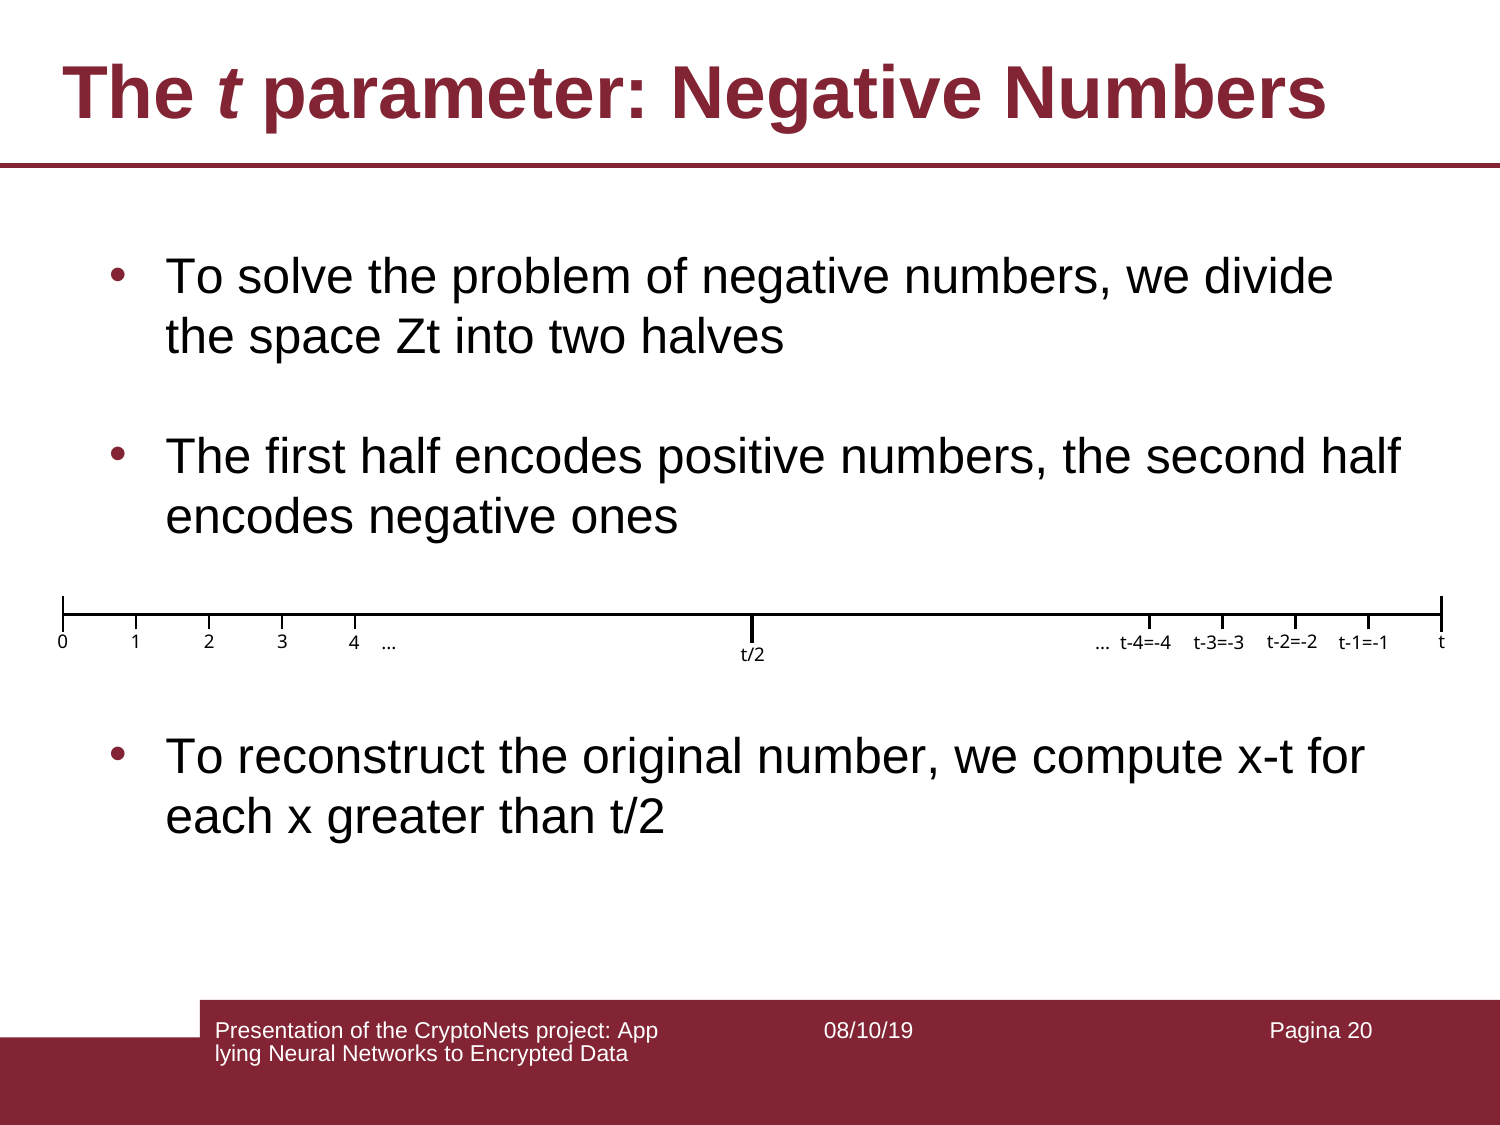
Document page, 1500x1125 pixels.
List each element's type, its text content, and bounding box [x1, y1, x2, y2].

picture [31, 559, 1467, 689]
list To solve the problem of negative numbers, we divide the space Zt into two halves The first half encodes positive numbers, the second half encodes negative ones To reconstruct the original number, we compute x-t for each x greater than t/2 [94, 236, 1430, 559]
title The t parameter: Negative Numbers [47, 35, 1382, 163]
list To solve the problem of negative numbers, we divide the space Zt into two halves The first half encodes positive numbers, the second half encodes negative ones To reconstruct the original number, we compute x-t for each x greater than t/2 [94, 689, 1430, 969]
